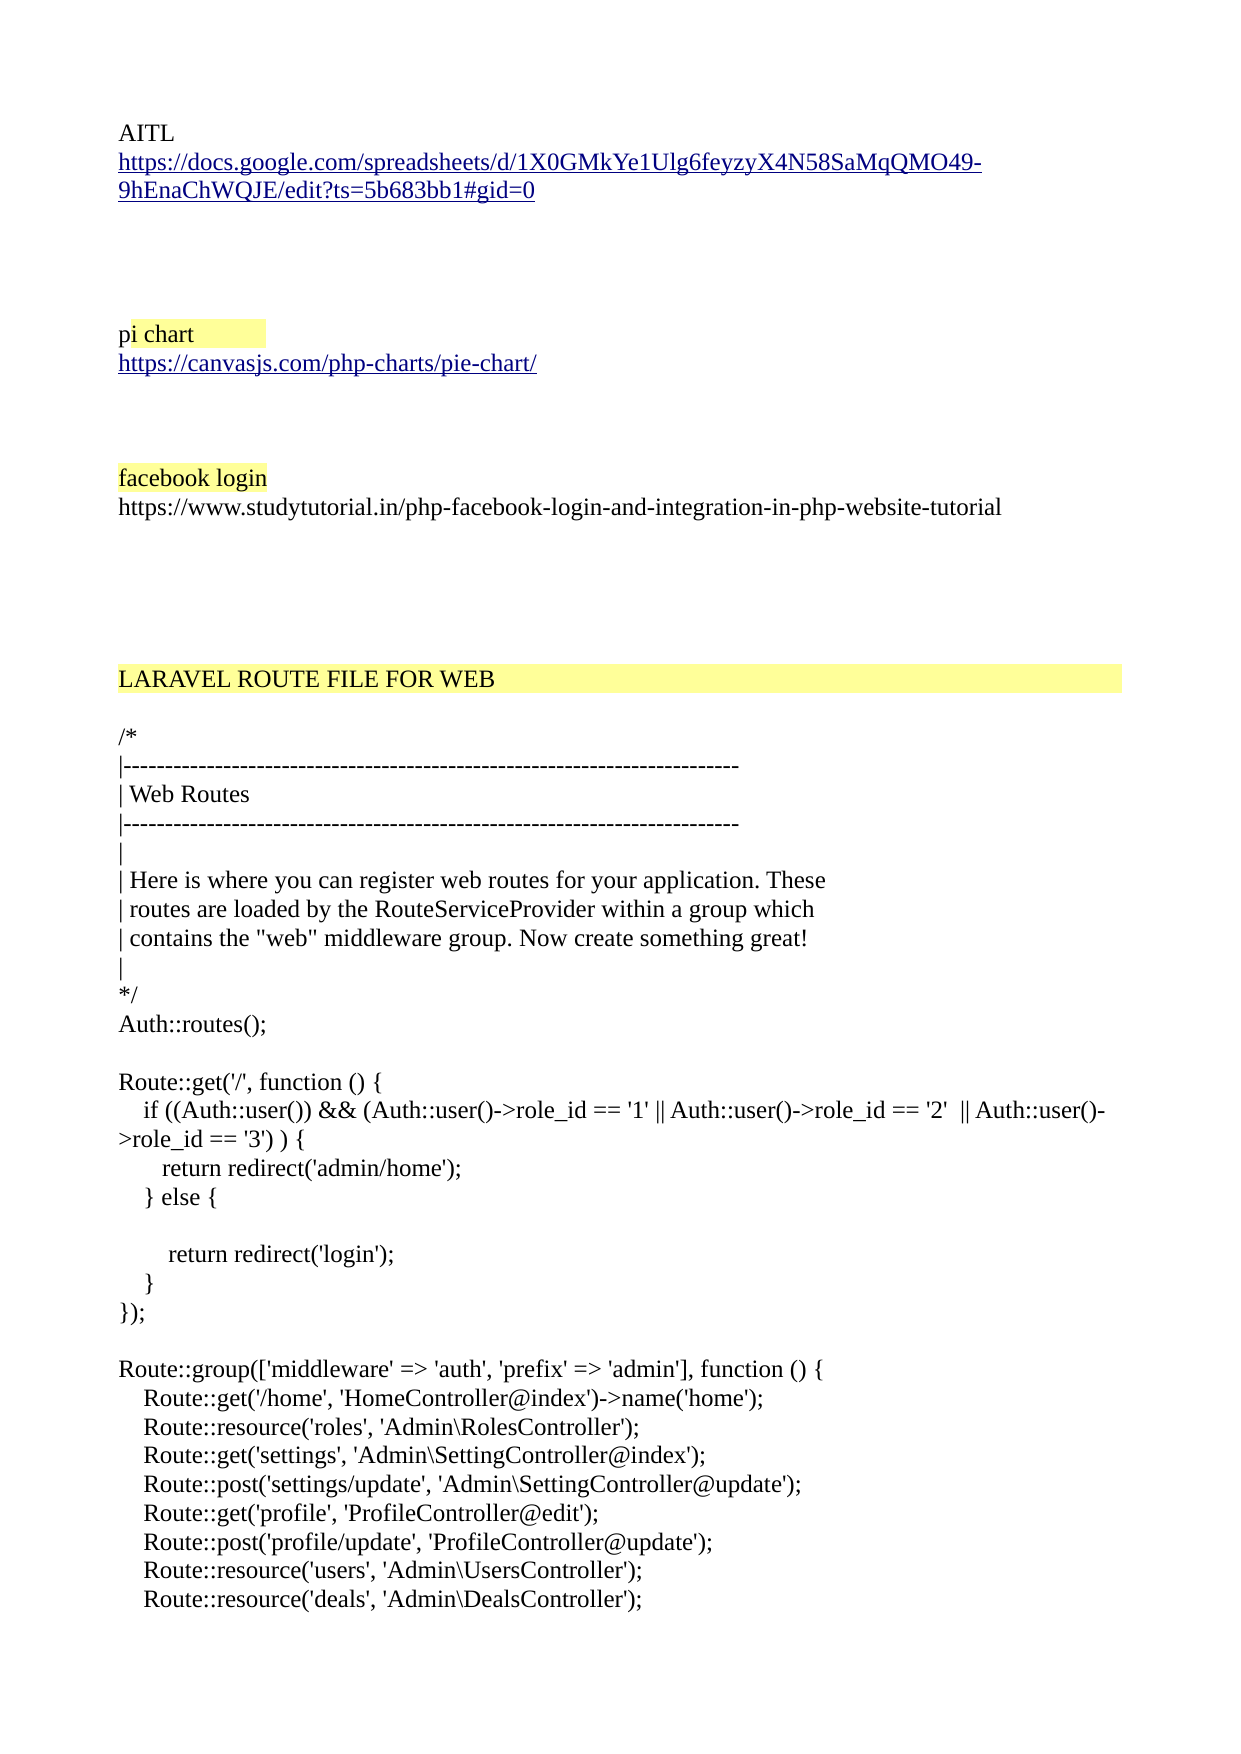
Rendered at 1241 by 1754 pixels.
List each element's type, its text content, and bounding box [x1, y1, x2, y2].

text return redirect('login'); [118, 1239, 1122, 1268]
text https://docs.google.com/spreadsheets/d/1X0GMkYe1Ulg6feyzyX4N58SaMqQMO49-9hEnaChWQJE/edit?ts=5b683bb1#gid=0 [118, 147, 1122, 204]
text Route::resource('deals', 'Admin\DealsController'); [118, 1584, 1122, 1613]
text Route::get('/', function () { [118, 1067, 1122, 1096]
text AITL [118, 118, 1122, 147]
text return redirect('admin/home'); [118, 1153, 1122, 1182]
text if ((Auth::user()) && (Auth::user()->role_id == '1' || Auth::user()->role_id == '2' || Auth::user()->role_id == '3') ) { [118, 1096, 1122, 1153]
text /* [118, 722, 1122, 751]
text Route::get('profile', 'ProfileController@edit'); [118, 1498, 1122, 1527]
text } else { [118, 1182, 1122, 1211]
text Route::post('settings/update', 'Admin\SettingController@update'); [118, 1469, 1122, 1498]
text } [118, 1268, 1122, 1297]
text }); [118, 1297, 1122, 1326]
text https://canvasjs.com/php-charts/pie-chart/ [118, 348, 1122, 377]
text */ [118, 981, 1122, 1009]
text Route::resource('users', 'Admin\UsersController'); [118, 1556, 1122, 1584]
text | [118, 952, 1122, 981]
text Auth::routes(); [118, 1009, 1122, 1038]
text | routes are loaded by the RouteServiceProvider within a group which [118, 894, 1122, 923]
text Route::resource('roles', 'Admin\RolesController'); [118, 1412, 1122, 1441]
text pi chart [118, 319, 1122, 348]
text https://www.studytutorial.in/php-facebook-login-and-integration-in-php-website-tutorial [118, 492, 1122, 521]
text Route::post('profile/update', 'ProfileController@update'); [118, 1527, 1122, 1556]
text | Here is where you can register web routes for your application. These [118, 866, 1122, 894]
text Route::group(['middleware' => 'auth', 'prefix' => 'admin'], function () { [118, 1354, 1122, 1383]
text | Web Routes [118, 779, 1122, 808]
text |-------------------------------------------------------------------------- [118, 751, 1122, 779]
text | contains the "web" middleware group. Now create something great! [118, 923, 1122, 952]
text |-------------------------------------------------------------------------- [118, 808, 1122, 837]
text Route::get('/home', 'HomeController@index')->name('home'); [118, 1383, 1122, 1412]
text | [118, 837, 1122, 866]
text LARAVEL ROUTE FILE FOR WEB [118, 664, 1122, 693]
text facebook login [118, 463, 1122, 492]
text Route::get('settings', 'Admin\SettingController@index'); [118, 1441, 1122, 1469]
